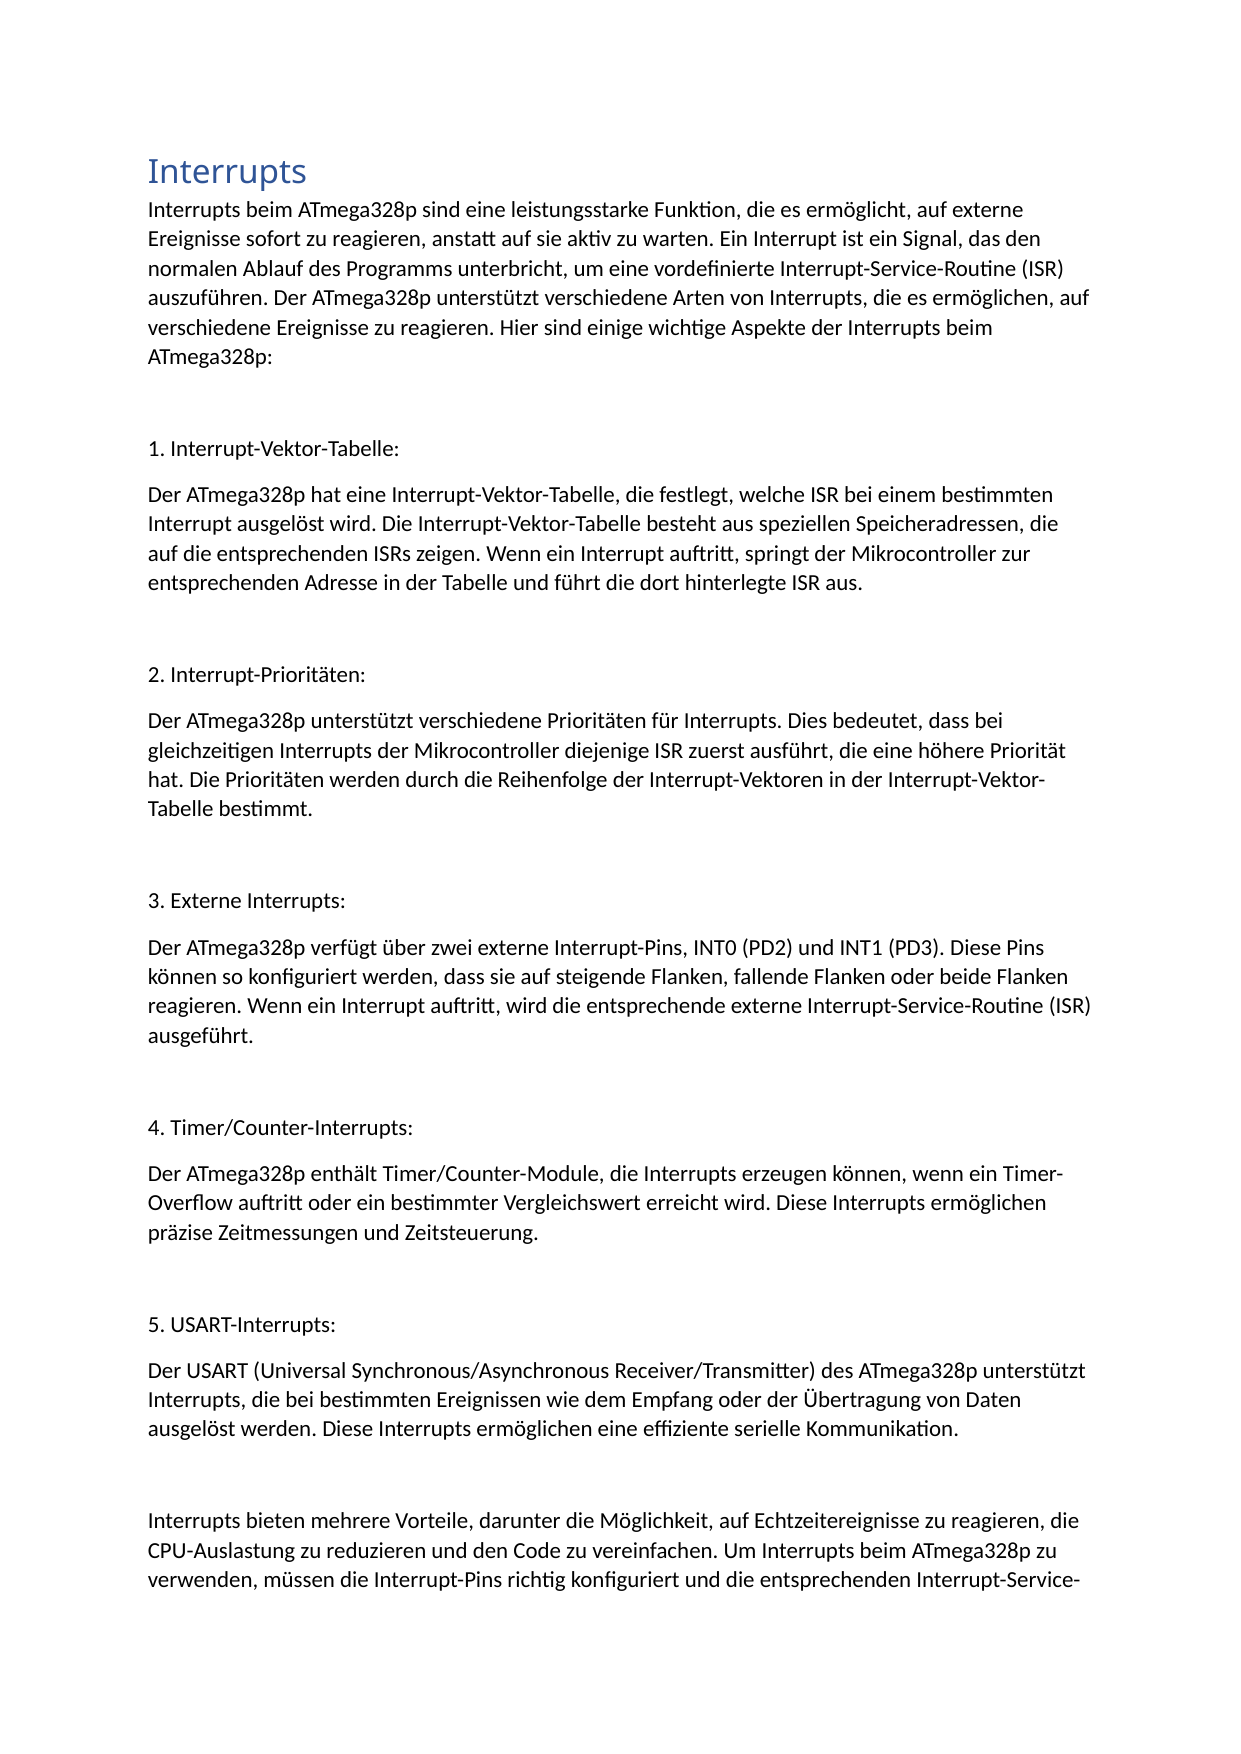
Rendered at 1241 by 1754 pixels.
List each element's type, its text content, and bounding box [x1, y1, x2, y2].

text 3. Externe Interrupts: [148, 887, 1093, 915]
subtitle Interrupts [148, 148, 1093, 193]
text 2. Interrupt-Prioritäten: [148, 660, 1093, 688]
text Der USART (Universal Synchronous/Asynchronous Receiver/Transmitter) des ATmega328p unterstützt Interrupts, die bei bestimmten Ereignissen wie dem Empfang oder der Übertragung von Daten ausgelöst werden. Diese Interrupts ermöglichen eine effiziente serielle Kommunikation. [148, 1356, 1093, 1443]
text Interrupts beim ATmega328p sind eine leistungsstarke Funktion, die es ermöglicht, auf externe Ereignisse sofort zu reagieren, anstatt auf sie aktiv zu warten. Ein Interrupt ist ein Signal, das den normalen Ablauf des Programms unterbricht, um eine vordefinierte Interrupt-Service-Routine (ISR) auszuführen. Der ATmega328p unterstützt verschiedene Arten von Interrupts, die es ermöglichen, auf verschiedene Ereignisse zu reagieren. Hier sind einige wichtige Aspekte der Interrupts beim ATmega328p: [148, 195, 1093, 370]
text Der ATmega328p verfügt über zwei externe Interrupt-Pins, INT0 (PD2) und INT1 (PD3). Diese Pins können so konfiguriert werden, dass sie auf steigende Flanken, fallende Flanken oder beide Flanken reagieren. Wenn ein Interrupt auftritt, wird die entsprechende externe Interrupt-Service-Routine (ISR) ausgeführt. [148, 933, 1093, 1049]
text 4. Timer/Counter-Interrupts: [148, 1113, 1093, 1141]
text Der ATmega328p unterstützt verschiedene Prioritäten für Interrupts. Dies bedeutet, dass bei gleichzeitigen Interrupts der Mikrocontroller diejenige ISR zuerst ausführt, die eine höhere Priorität hat. Die Prioritäten werden durch die Reihenfolge der Interrupt-Vektoren in der Interrupt-Vektor-Tabelle bestimmt. [148, 706, 1093, 823]
text 5. USART-Interrupts: [148, 1310, 1093, 1338]
text Der ATmega328p enthält Timer/Counter-Module, die Interrupts erzeugen können, wenn ein Timer-Overflow auftritt oder ein bestimmter Vergleichswert erreicht wird. Diese Interrupts ermöglichen präzise Zeitmessungen und Zeitsteuerung. [148, 1159, 1093, 1246]
text Interrupts bieten mehrere Vorteile, darunter die Möglichkeit, auf Echtzeitereignisse zu reagieren, die CPU-Auslastung zu reduzieren und den Code zu vereinfachen. Um Interrupts beim ATmega328p zu verwenden, müssen die Interrupt-Pins richtig konfiguriert und die entsprechenden Interrupt-Service- [148, 1507, 1093, 1593]
text 1. Interrupt-Vektor-Tabelle: [148, 434, 1093, 462]
text Der ATmega328p hat eine Interrupt-Vektor-Tabelle, die festlegt, welche ISR bei einem bestimmten Interrupt ausgelöst wird. Die Interrupt-Vektor-Tabelle besteht aus speziellen Speicheradressen, die auf die entsprechenden ISRs zeigen. Wenn ein Interrupt auftritt, springt der Mikrocontroller zur entsprechenden Adresse in der Tabelle und führt die dort hinterlegte ISR aus. [148, 480, 1093, 596]
